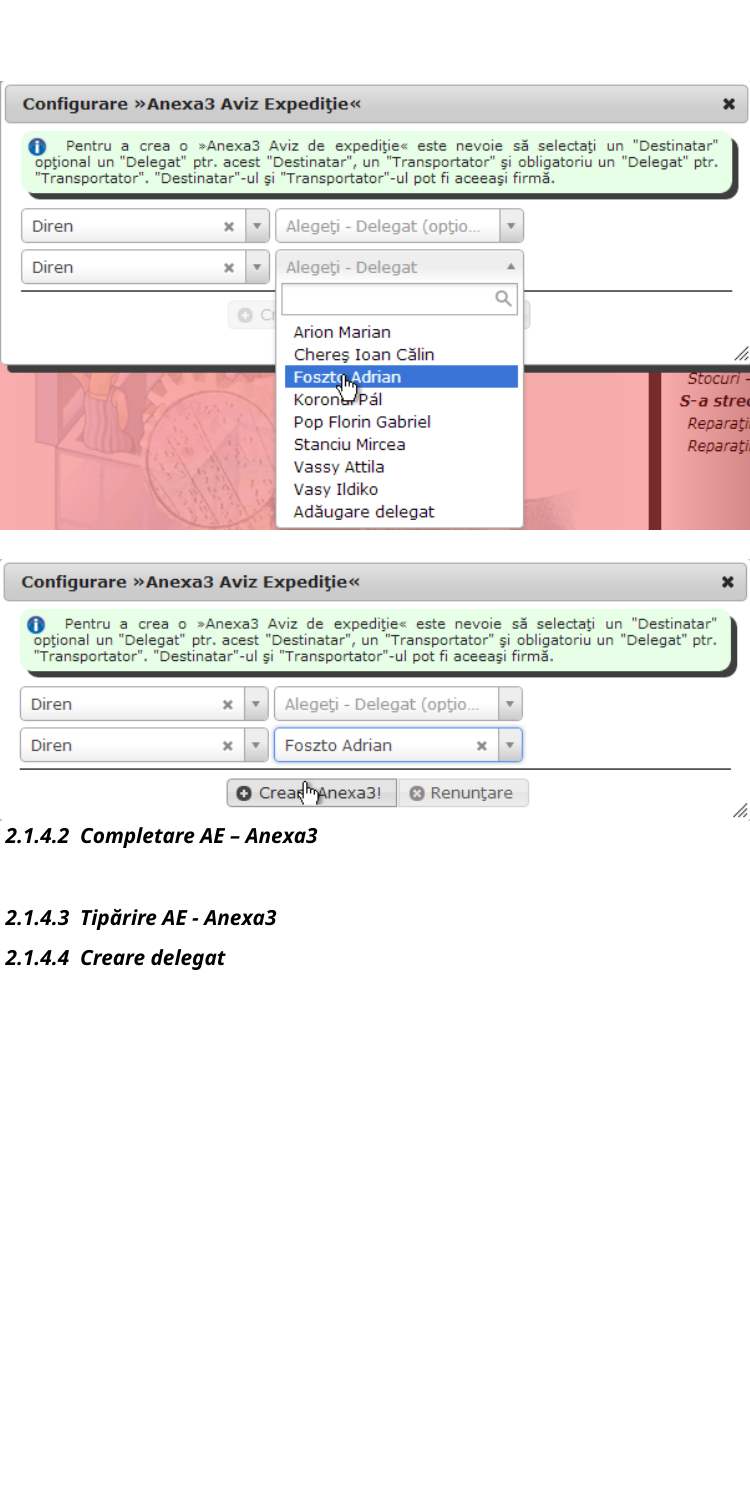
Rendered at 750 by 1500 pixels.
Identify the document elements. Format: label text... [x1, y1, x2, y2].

subtitle Creare delegat [0, 943, 750, 972]
subtitle Completare AE – Anexa3 [0, 821, 750, 849]
picture [0, 81, 750, 530]
picture [0, 559, 750, 821]
subtitle Tipărire AE - Anexa3 [0, 903, 750, 931]
